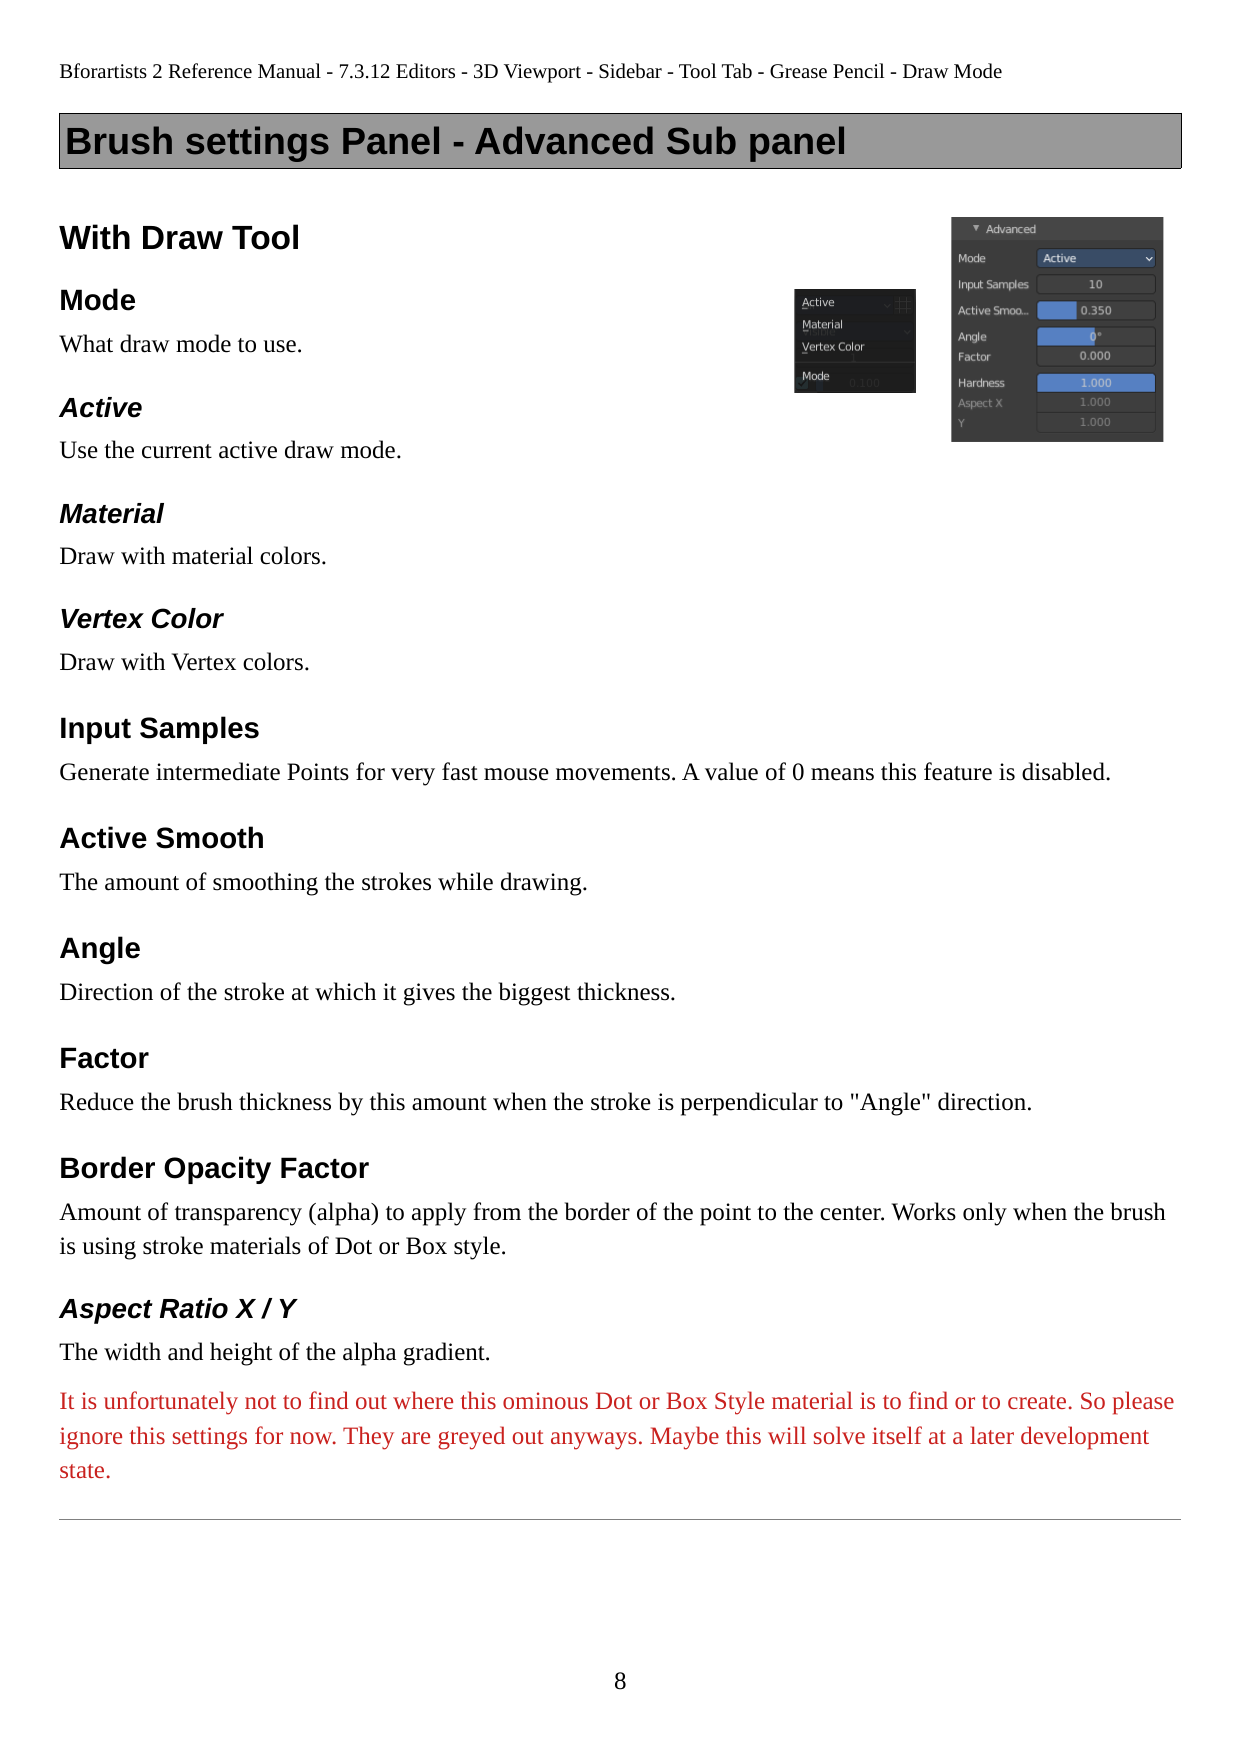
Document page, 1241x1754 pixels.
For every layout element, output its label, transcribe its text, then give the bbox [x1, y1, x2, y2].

text The amount of smoothing the strokes while drawing. [59, 867, 1181, 896]
text [916, 329, 951, 358]
subtitle Border Opacity Factor [59, 1151, 1181, 1184]
picture [794, 289, 916, 393]
subtitle Aspect Ratio X / Y [59, 1293, 1181, 1325]
subtitle Input Samples [59, 711, 1181, 745]
subtitle Vertex Color [59, 603, 1181, 635]
subtitle With Draw Tool [59, 217, 951, 256]
subtitle [1164, 283, 1181, 317]
subtitle Material [59, 497, 1181, 529]
picture [951, 217, 1164, 442]
text Direction of the stroke at which it gives the biggest thickness. [59, 977, 1181, 1006]
text It is unfortunately not to find out where this ominous Dot or Box Style material is to find or to create. So please ignore this settings for now. They are greyed out anyways. Maybe this will solve itself at a later development state. [59, 1386, 1181, 1484]
subtitle Factor [59, 1041, 1181, 1074]
text Draw with material colors. [59, 541, 1181, 570]
text Amount of transparency (alpha) to apply from the border of the point to the center. Works only when the brush is using stroke materials of Dot or Box style. [59, 1197, 1181, 1260]
text The width and height of the alpha gradient. [59, 1337, 1181, 1366]
subtitle Active Smooth [59, 821, 1181, 854]
text Use the current active draw mode. [59, 435, 1181, 464]
subtitle [1164, 217, 1181, 256]
text Draw with Vertex colors. [59, 647, 1181, 676]
text Reduce the brush thickness by this amount when the stroke is perpendicular to "Angle" direction. [59, 1087, 1181, 1116]
text What draw mode to use. [59, 329, 794, 358]
subtitle Active [59, 391, 951, 423]
subtitle Angle [59, 931, 1181, 964]
subtitle Mode [59, 283, 951, 317]
text Generate intermediate Points for very fast mouse movements. A value of 0 means this feature is disabled. [59, 757, 1181, 786]
text [1164, 329, 1181, 358]
subtitle [1164, 391, 1181, 423]
table_header Brush settings Panel - Advanced Sub panel [60, 114, 1181, 168]
